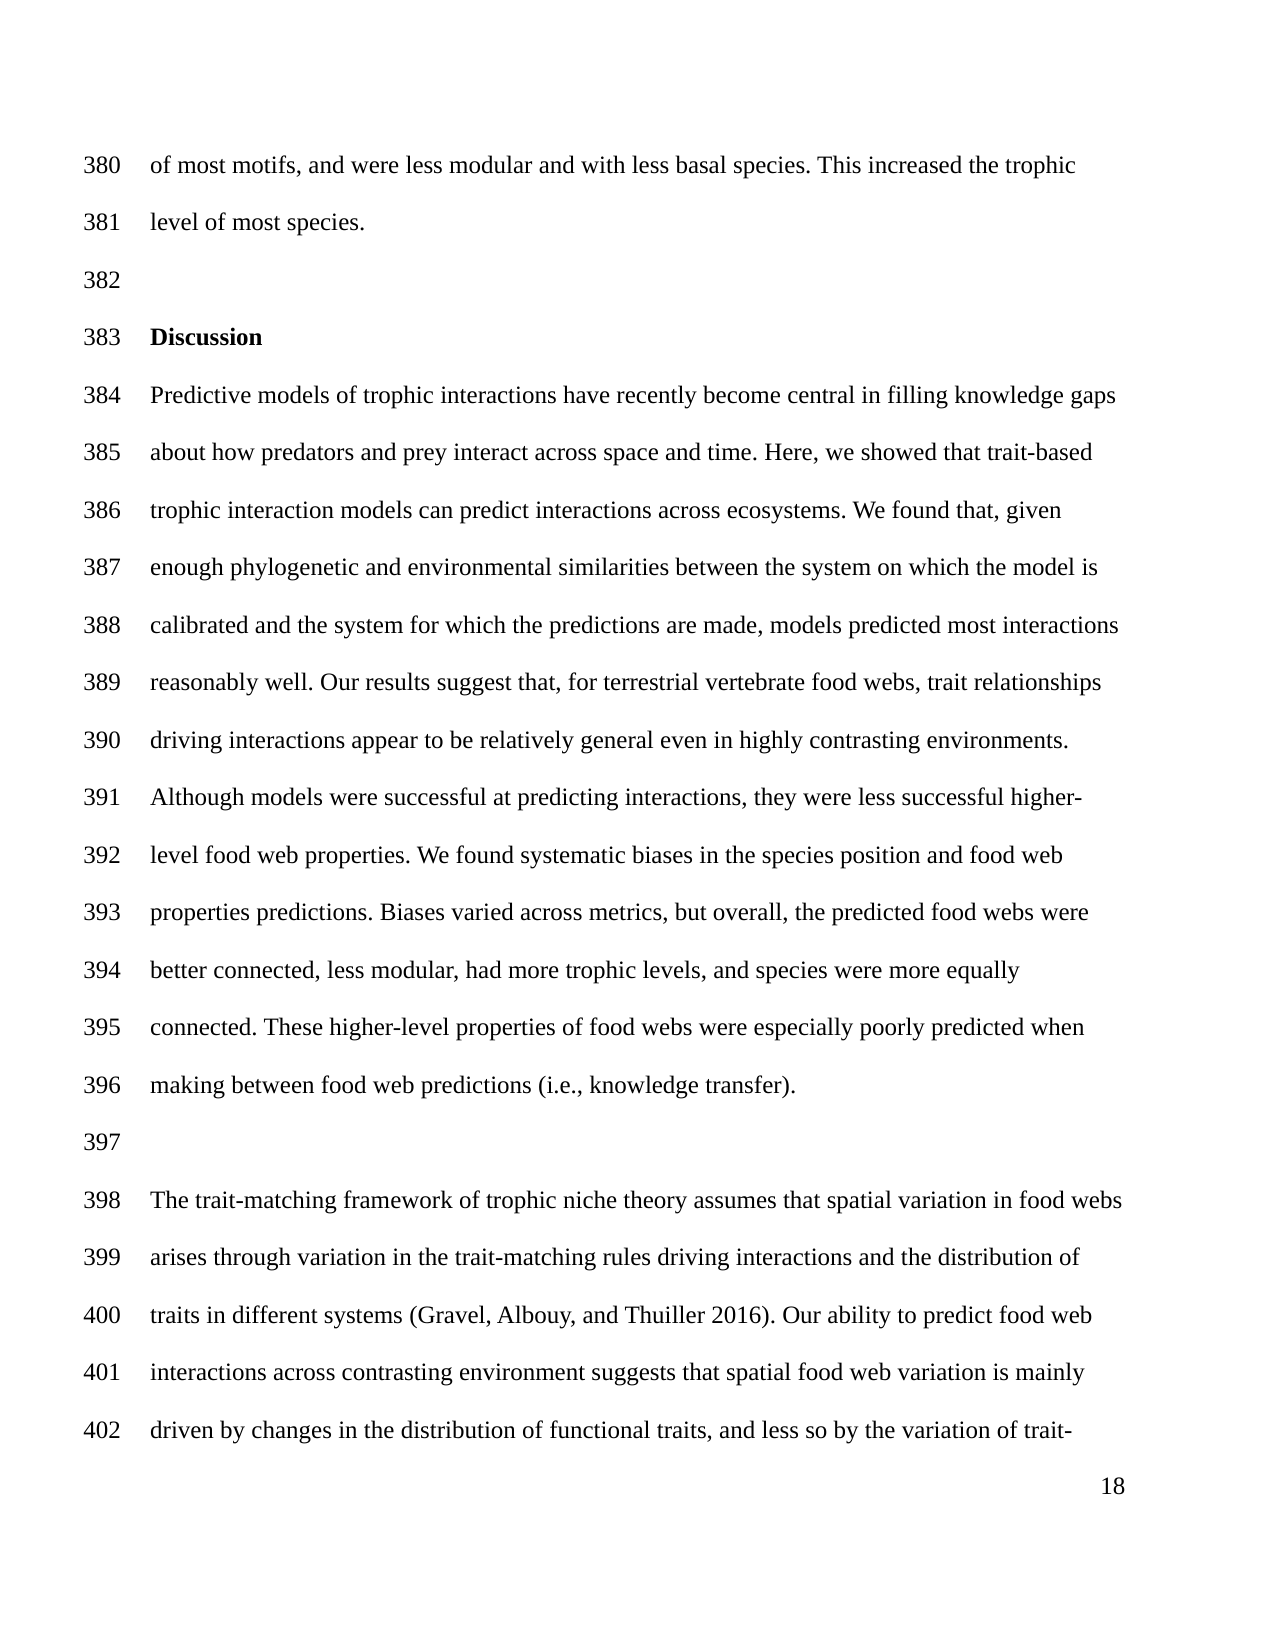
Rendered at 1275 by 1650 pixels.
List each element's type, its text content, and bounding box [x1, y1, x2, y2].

text The trait-matching framework of trophic niche theory assumes that spatial variation in food webs arises through variation in the trait-matching rules driving interactions and the distribution of traits in different systems (Gravel, Albouy, and Thuiller 2016). Our ability to predict food web interactions across contrasting environment suggests that spatial food web variation is mainly driven by changes in the distribution of functional traits, and less so by the variation of trait- [150, 1185, 1125, 1444]
text Discussion [150, 322, 1125, 351]
text of most motifs, and were less modular and with less basal species. This increased the trophic level of most species. [150, 150, 1125, 236]
text Predictive models of trophic interactions have recently become central in filling knowledge gaps about how predators and prey interact across space and time. Here, we showed that trait-based trophic interaction models can predict interactions across ecosystems. We found that, given enough phylogenetic and environmental similarities between the system on which the model is calibrated and the system for which the predictions are made, models predicted most interactions reasonably well. Our results suggest that, for terrestrial vertebrate food webs, trait relationships driving interactions appear to be relatively general even in highly contrasting environments. Although models were successful at predicting interactions, they were less successful higher-level food web properties. We found systematic biases in the species position and food web properties predictions. Biases varied across metrics, but overall, the predicted food webs were better connected, less modular, had more trophic levels, and species were more equally connected. These higher-level properties of food webs were especially poorly predicted when making between food web predictions (i.e., knowledge transfer). [150, 380, 1125, 1099]
